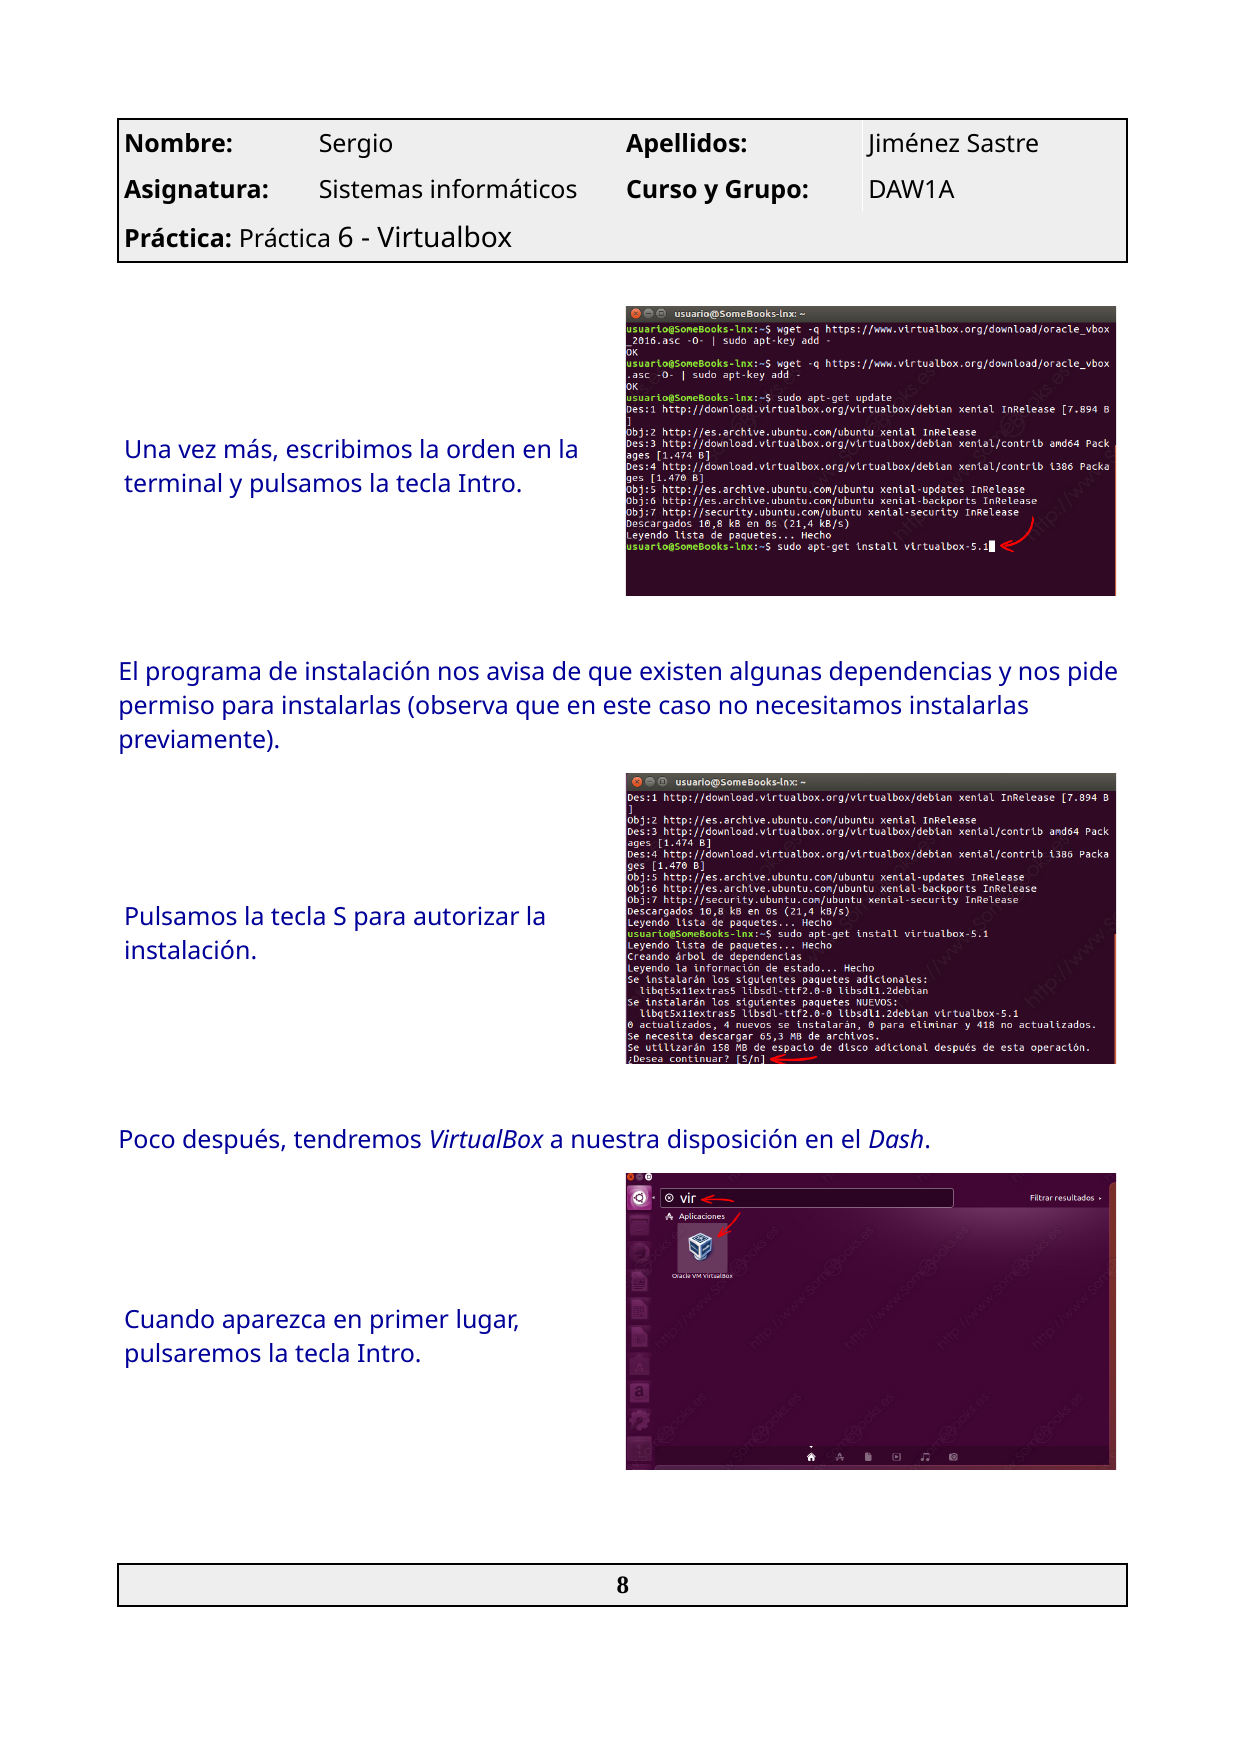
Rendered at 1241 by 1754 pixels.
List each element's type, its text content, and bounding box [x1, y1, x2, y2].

table_header [620, 1064, 1122, 1110]
picture [625, 306, 1117, 596]
table_header Pulsamos la tecla S para autorizar la instalación. [118, 768, 620, 1110]
picture [625, 773, 1117, 1064]
table_header [620, 301, 1122, 642]
table_header Una vez más, escribimos la orden en la terminal y pulsamos la tecla Intro. [118, 301, 620, 642]
picture [625, 1173, 1117, 1470]
table_header [620, 1168, 1122, 1516]
text El programa de instalación nos avisa de que existen algunas dependencias y nos pide permiso para instalarlas (observa que en este caso no necesitamos instalarlas previamente). [118, 654, 1122, 756]
table_header [620, 768, 1122, 1063]
table_header Cuando aparezca en primer lugar, pulsaremos la tecla Intro. [118, 1168, 620, 1516]
text Poco después, tendremos VirtualBox a nuestra disposición en el Dash. [118, 1122, 1122, 1156]
